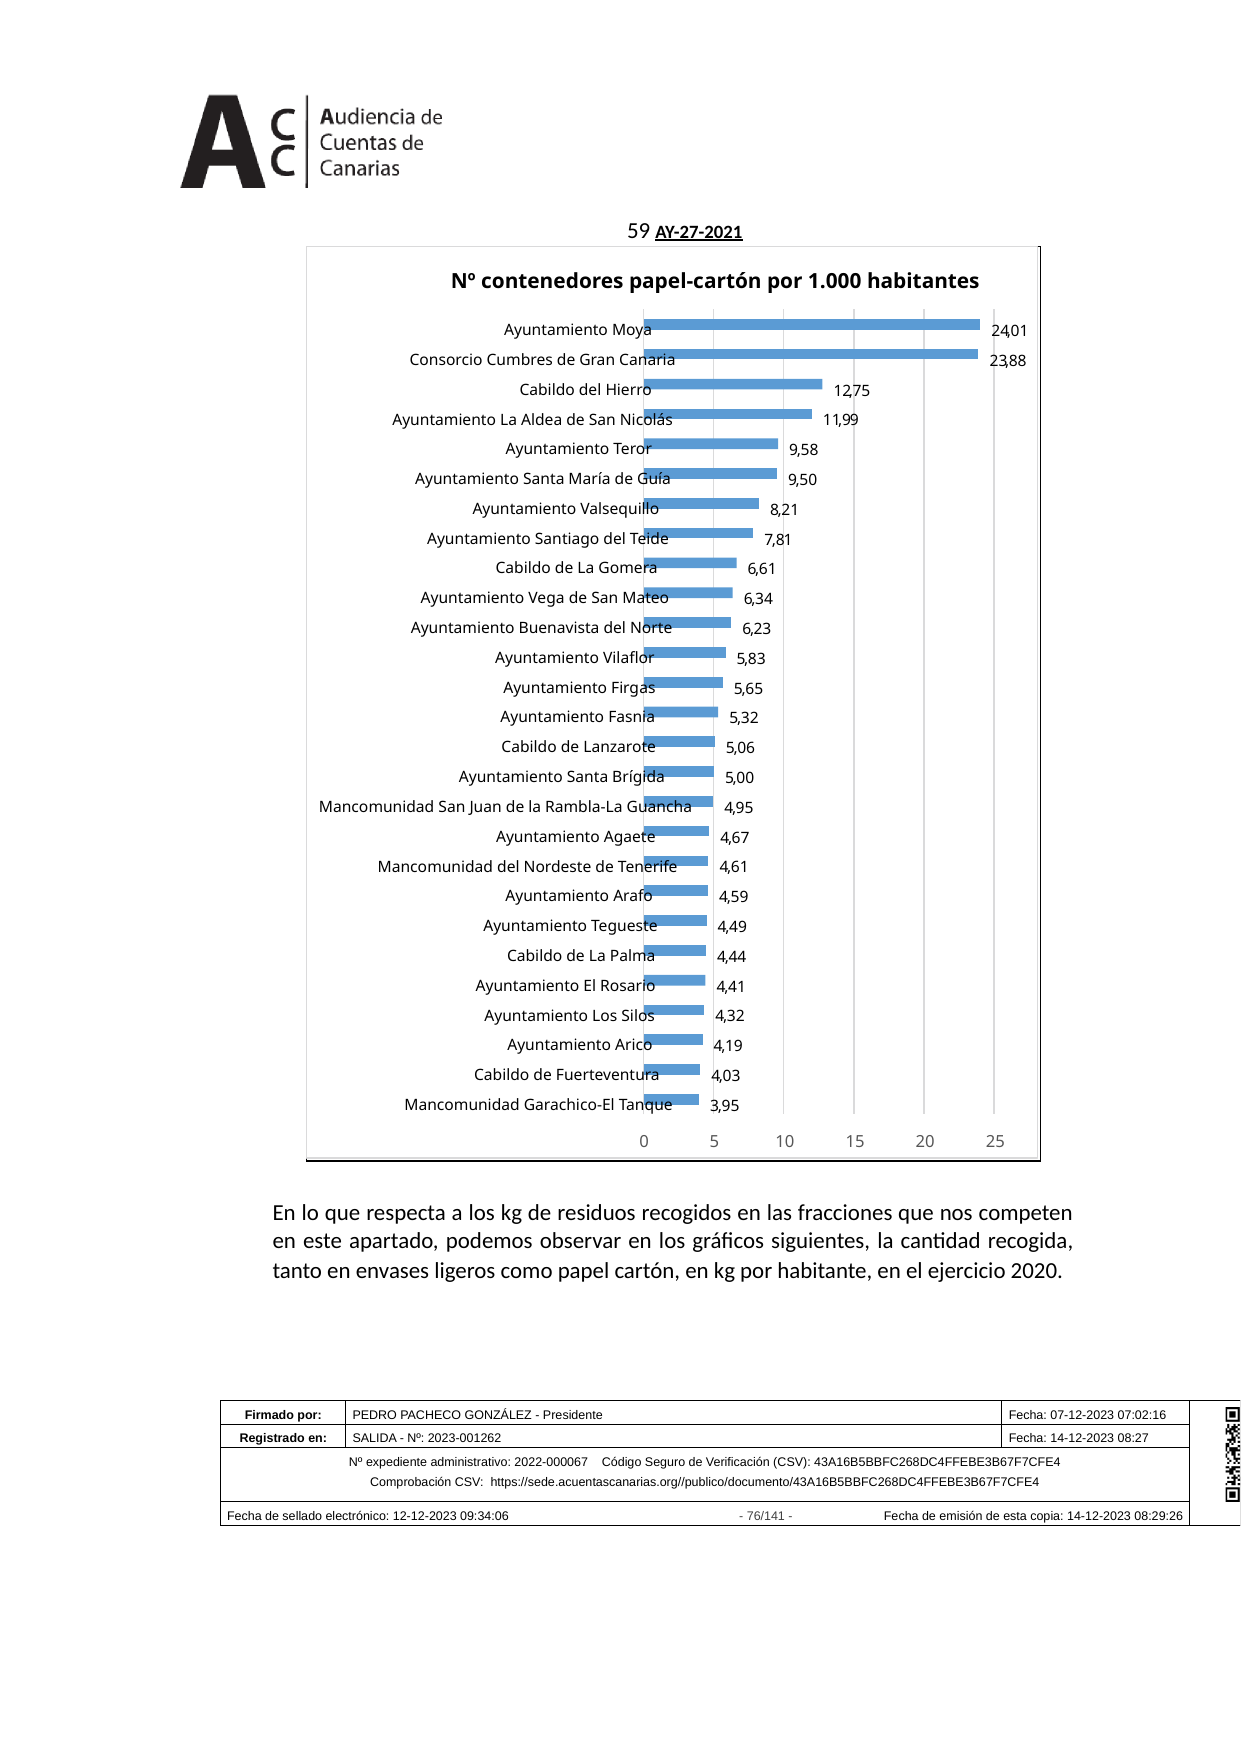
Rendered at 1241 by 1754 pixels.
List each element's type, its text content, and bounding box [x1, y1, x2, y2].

subtitle 59 AY-27-2021 [627, 216, 1096, 243]
text En lo que respecta a los kg de residuos recogidos en las fracciones que nos competen en este apartado, podemos observar en los gráficos siguientes, la cantidad recogida, tanto en envases ligeros como papel cartón, en kg por habitante, en el ejercicio 2020. [272, 1198, 1074, 1284]
